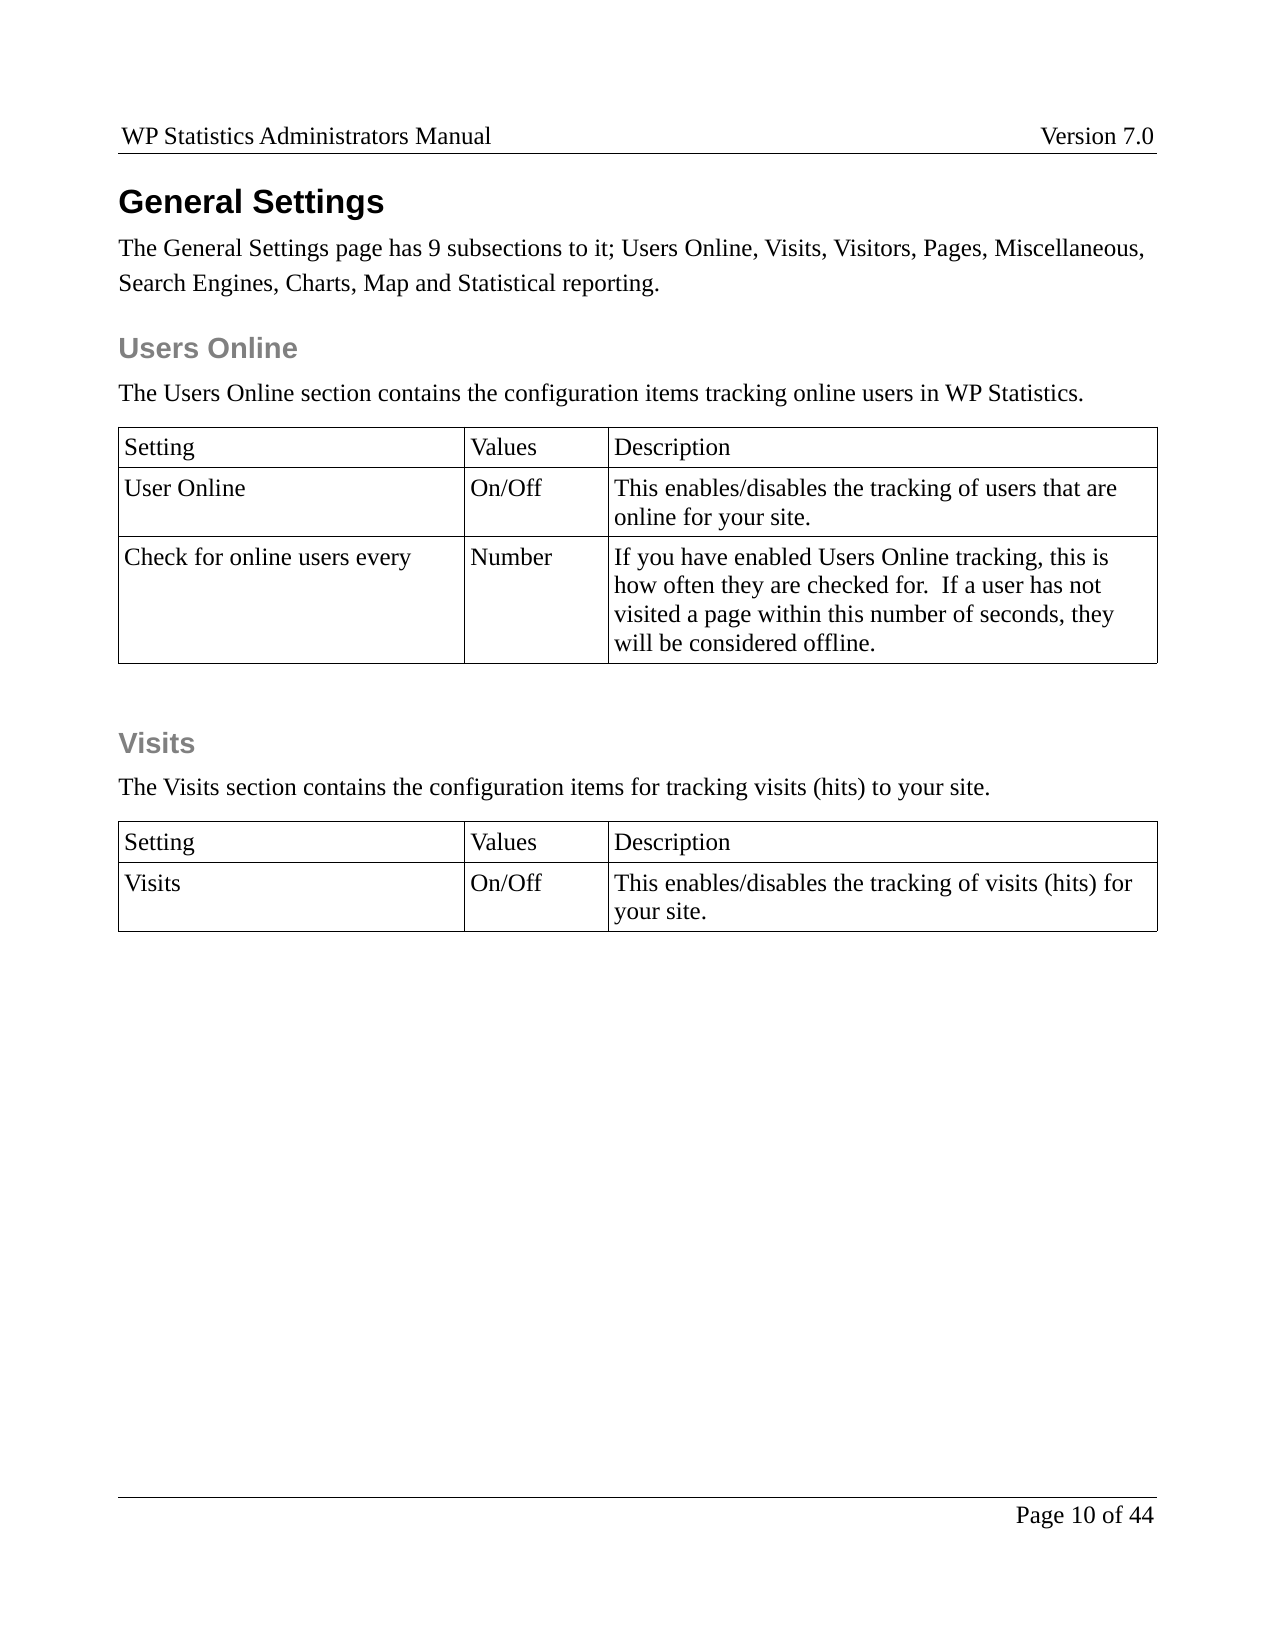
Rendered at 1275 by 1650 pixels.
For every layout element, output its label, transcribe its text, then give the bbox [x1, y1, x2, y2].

table_cell On/Off [465, 468, 608, 536]
table_cell Visits [119, 863, 464, 931]
subtitle Users Online [118, 332, 1157, 365]
table_cell This enables/disables the tracking of visits (hits) for your site. [609, 863, 1157, 931]
table_header Values [465, 822, 608, 862]
table_header Description [609, 428, 1157, 467]
table_cell Number [465, 537, 608, 663]
table_cell This enables/disables the tracking of users that are online for your site. [609, 468, 1157, 536]
table_header Description [609, 822, 1157, 862]
text The Users Online section contains the configuration items tracking online users in WP Statistics. [118, 378, 1157, 406]
text The Visits section contains the configuration items for tracking visits (hits) to your site. [118, 772, 1157, 801]
table_header Values [465, 428, 608, 467]
table_header Setting [119, 428, 464, 467]
table_cell If you have enabled Users Online tracking, this is how often they are checked for. If a user has not visited a page within this number of seconds, they will be considered offline. [609, 537, 1157, 663]
table_cell On/Off [465, 863, 608, 931]
table_cell User Online [119, 468, 464, 536]
table_cell Check for online users every [119, 537, 464, 663]
subtitle Visits [118, 726, 1157, 760]
table_header Setting [119, 822, 464, 862]
text The General Settings page has 9 subsections to it; Users Online, Visits, Visitors, Pages, Miscellaneous, Search Engines, Charts, Map and Statistical reporting. [118, 233, 1157, 297]
subtitle General Settings [118, 182, 1157, 221]
